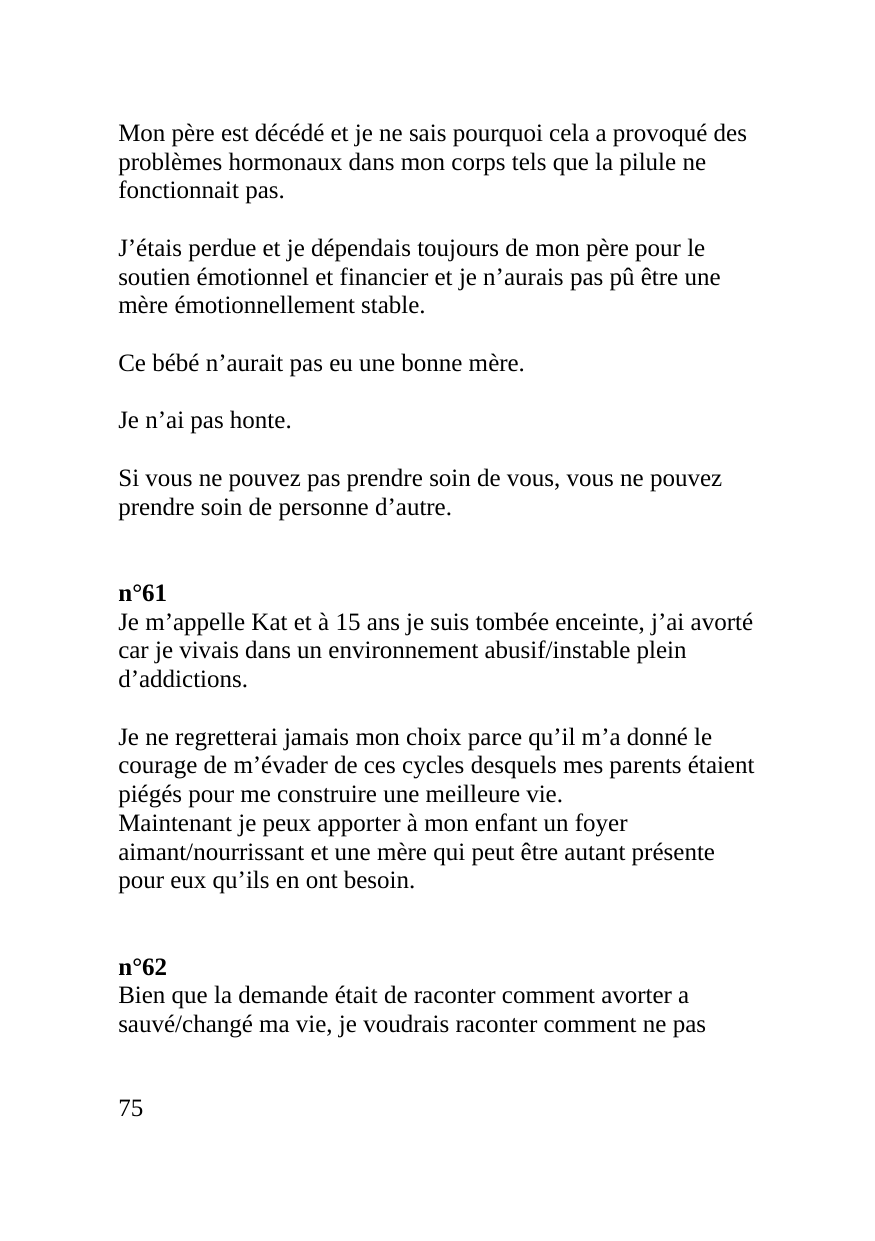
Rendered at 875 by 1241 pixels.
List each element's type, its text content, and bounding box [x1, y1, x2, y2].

text Je m’appelle Kat et à 15 ans je suis tombée enceinte, j’ai avorté car je vivais dans un environnement abusif/instable plein d’addictions. [118, 607, 756, 693]
text Maintenant je peux apporter à mon enfant un foyer aimant/nourrissant et une mère qui peut être autant présente pour eux qu’ils en ont besoin. [118, 808, 756, 894]
text n°61 [118, 578, 756, 607]
text Bien que la demande était de raconter comment avorter a sauvé/changé ma vie, je voudrais raconter comment ne pas [118, 981, 756, 1038]
text Si vous ne pouvez pas prendre soin de vous, vous ne pouvez prendre soin de personne d’autre. [118, 463, 756, 521]
text Je ne regretterai jamais mon choix parce qu’il m’a donné le courage de m’évader de ces cycles desquels mes parents étaient piégés pour me construire une meilleure vie. [118, 722, 756, 808]
text J’étais perdue et je dépendais toujours de mon père pour le soutien émotionnel et financier et je n’aurais pas pû être une mère émotionnellement stable. [118, 233, 756, 319]
text Ce bébé n’aurait pas eu une bonne mère. [118, 348, 756, 377]
text Mon père est décédé et je ne sais pourquoi cela a provoqué des problèmes hormonaux dans mon corps tels que la pilule ne fonctionnait pas. [118, 118, 756, 204]
text n°62 [118, 952, 756, 981]
text Je n’ai pas honte. [118, 406, 756, 434]
